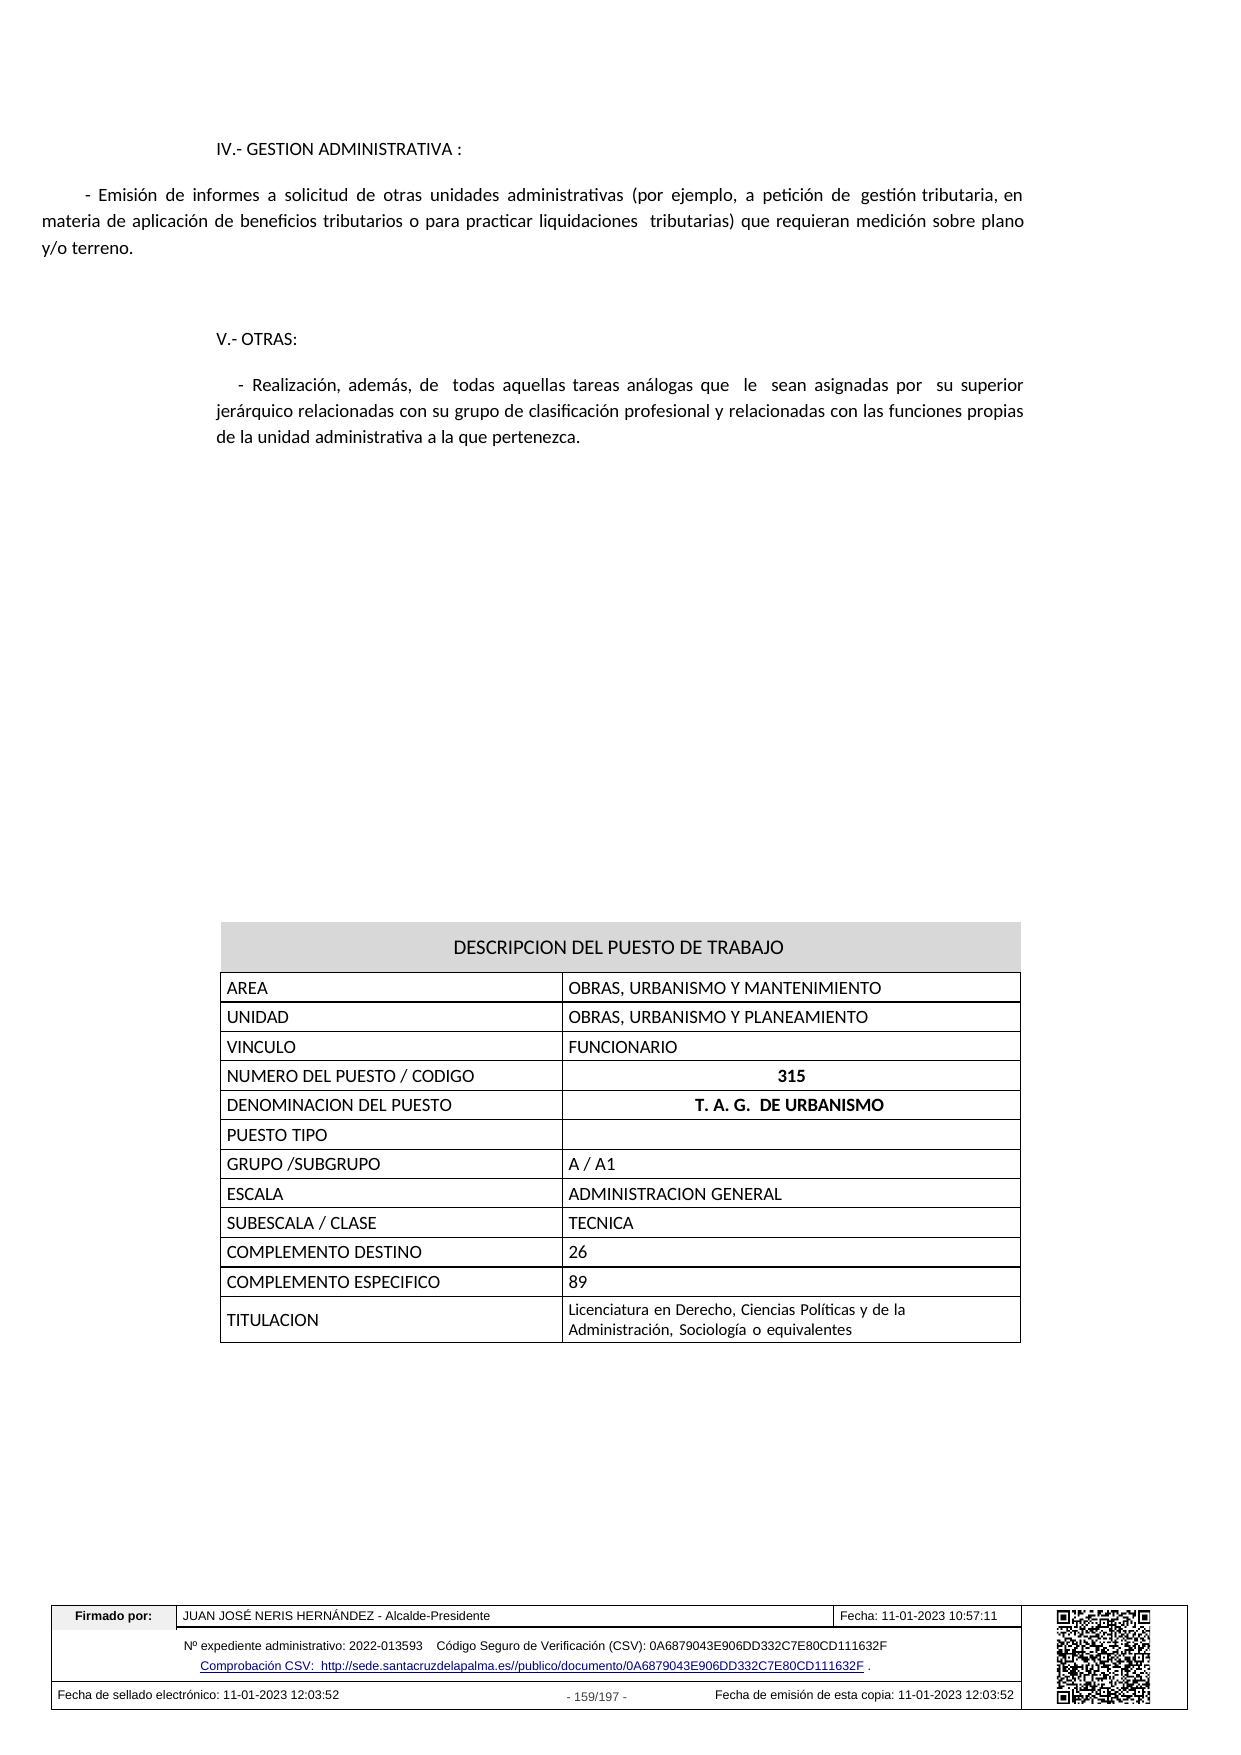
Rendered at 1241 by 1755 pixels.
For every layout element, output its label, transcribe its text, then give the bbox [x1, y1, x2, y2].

list Realización, además, de todas aquellas tareas análogas que le sean asignadas por su superior jerárquico relacionadas con su grupo de clasificación profesional y relacionadas con las funciones propias de la unidad administrativa a la que pertenezca. [216, 373, 1024, 449]
table_cell GRUPO /SUBGRUPO [221, 1150, 562, 1178]
table_cell Licenciatura en Derecho, Ciencias Políticas y de la Administración, Sociología o equivalentes [563, 1297, 1020, 1342]
table_cell Nº expediente administrativo: 2022-013593 Código Seguro de Verificación (CSV): 0A6879043E906DD332C7E80CD111632F Comprobación CSV: http://sede.santacruzdelapalma.es//publico/documento/0A6879043E906DD332C7E80CD111632F . [52, 1628, 1021, 1681]
table_cell [563, 1120, 1020, 1148]
table_cell 26 [563, 1238, 1020, 1266]
table_cell ESCALA [221, 1179, 562, 1207]
table_header [1022, 1606, 1187, 1709]
table_cell TECNICA [563, 1208, 1020, 1237]
table_cell VINCULO [221, 1032, 562, 1060]
table_cell OBRAS, URBANISMO Y PLANEAMIENTO [563, 1003, 1020, 1031]
table_cell 315 [563, 1061, 1020, 1090]
table_cell Fecha de sellado electrónico: 11-01-2023 12:03:52 - 159/197 - Fecha de emisión de esta copia: 11-01-2023 12:03:52 [52, 1682, 1021, 1709]
table_header Firmado por: [52, 1606, 176, 1626]
text V.- OTRAS: [216, 327, 1199, 350]
table_cell AREA [221, 973, 562, 1001]
table_cell UNIDAD [221, 1003, 562, 1031]
table_cell OBRAS, URBANISMO Y MANTENIMIENTO [563, 973, 1020, 1001]
table_cell TITULACION [221, 1297, 562, 1342]
text IV.- GESTION ADMINISTRATIVA : [216, 137, 1199, 160]
table_cell SUBESCALA / CLASE [221, 1208, 562, 1237]
table_header Fecha: 11-01-2023 10:57:11 [834, 1606, 1021, 1626]
table_cell T. A. G. DE URBANISMO [563, 1091, 1020, 1119]
table_cell DENOMINACION DEL PUESTO [221, 1091, 562, 1119]
table_cell COMPLEMENTO DESTINO [221, 1238, 562, 1266]
text - Emisión de informes a solicitud de otras unidades administrativas (por ejemplo, a petición de gestión tributaria, en materia de aplicación de beneficios tributarios o para practicar liquidaciones tributarias) que requieran medición sobre plano y/o terreno. [42, 183, 1024, 259]
table_header DESCRIPCION DEL PUESTO DE TRABAJO [221, 922, 1021, 972]
table_cell FUNCIONARIO [563, 1032, 1020, 1060]
table_cell ADMINISTRACION GENERAL [563, 1179, 1020, 1207]
table_cell A / A1 [563, 1150, 1020, 1178]
table_cell NUMERO DEL PUESTO / CODIGO [221, 1061, 562, 1090]
table_cell COMPLEMENTO ESPECIFICO [221, 1268, 562, 1296]
table_cell PUESTO TIPO [221, 1120, 562, 1148]
table_header JUAN JOSÉ NERIS HERNÁNDEZ - Alcalde-Presidente [177, 1606, 833, 1626]
table_cell 89 [563, 1268, 1020, 1296]
